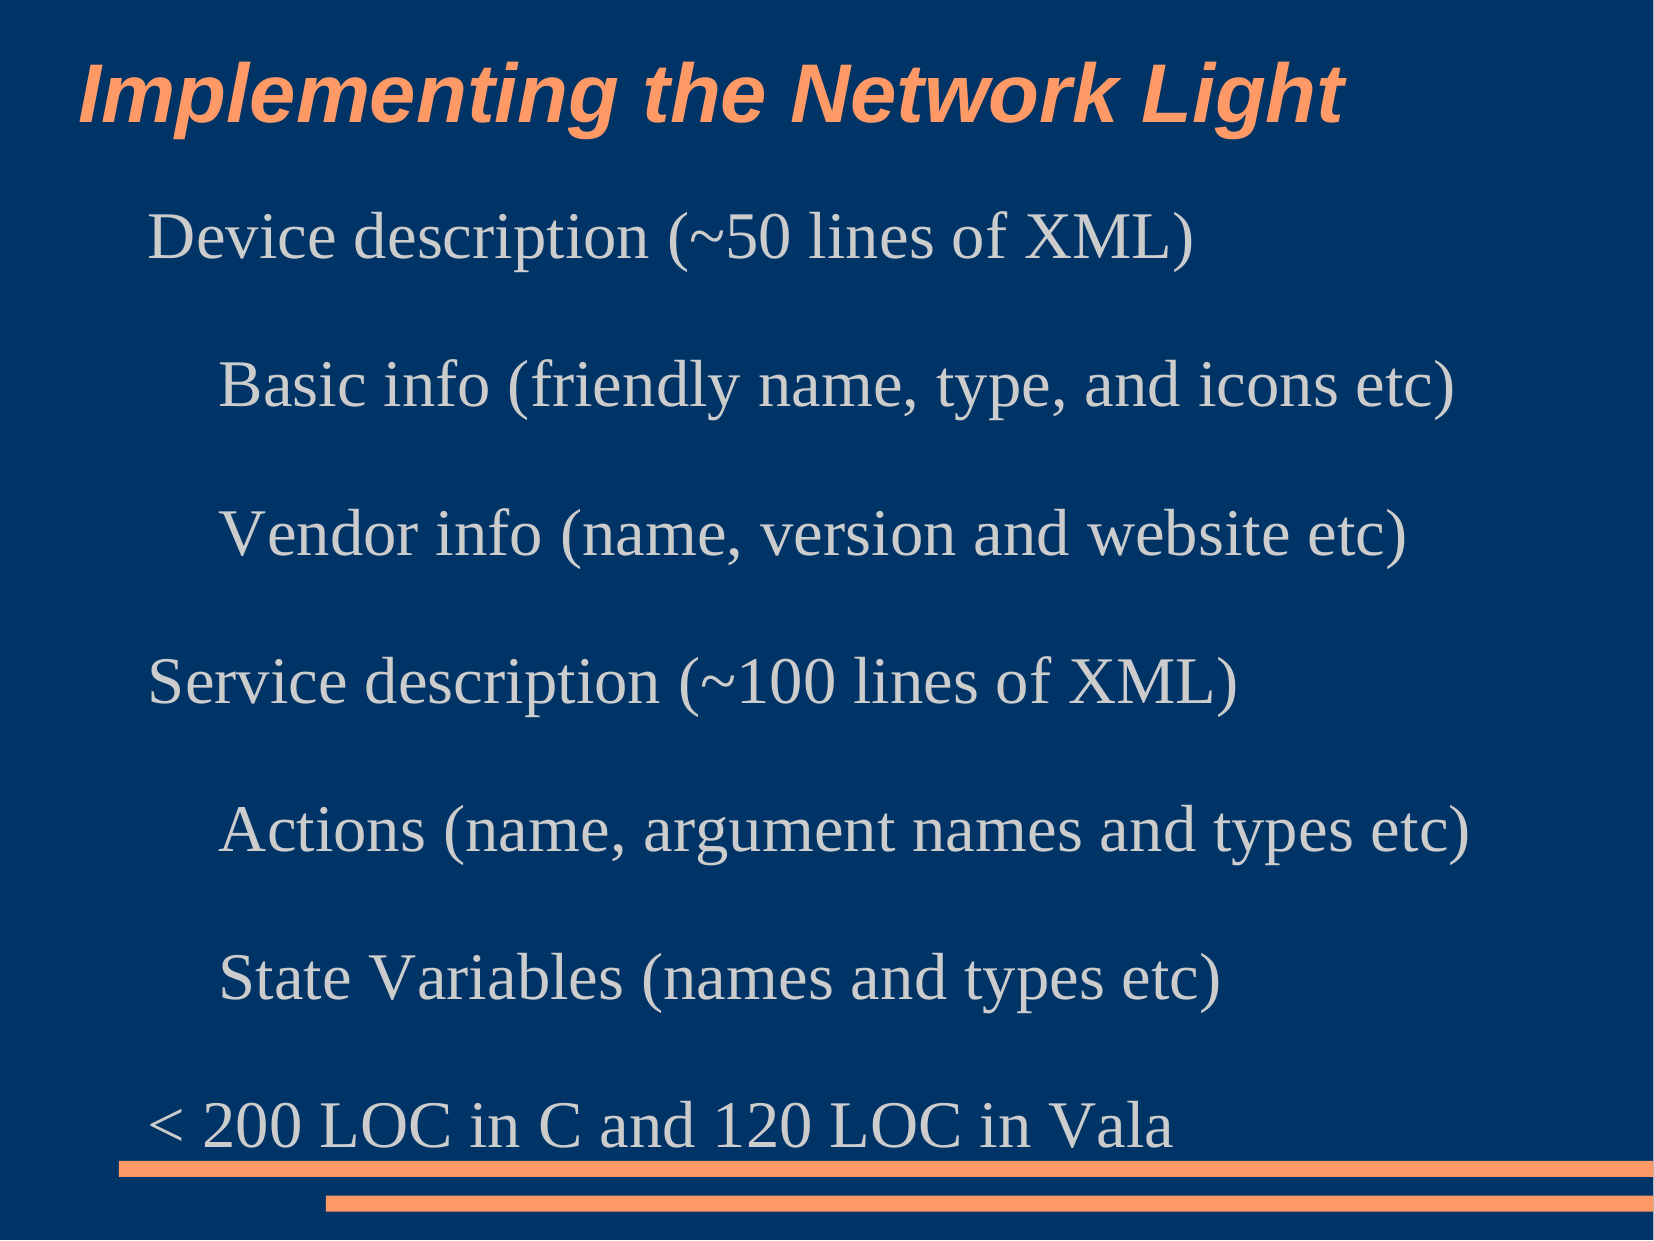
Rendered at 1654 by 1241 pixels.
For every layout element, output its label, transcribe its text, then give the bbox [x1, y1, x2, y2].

title Implementing the Network Light [78, 37, 1538, 151]
subtitle Device description (~50 lines of XML) Basic info (friendly name, type, and icons etc) Vendor info (name, version and website etc) Service description (~100 lines of XML) Actions (name, argument names and types etc) State Variables (names and types etc) < 200 LOC in C and 120 LOC in Vala [112, 162, 1552, 1126]
